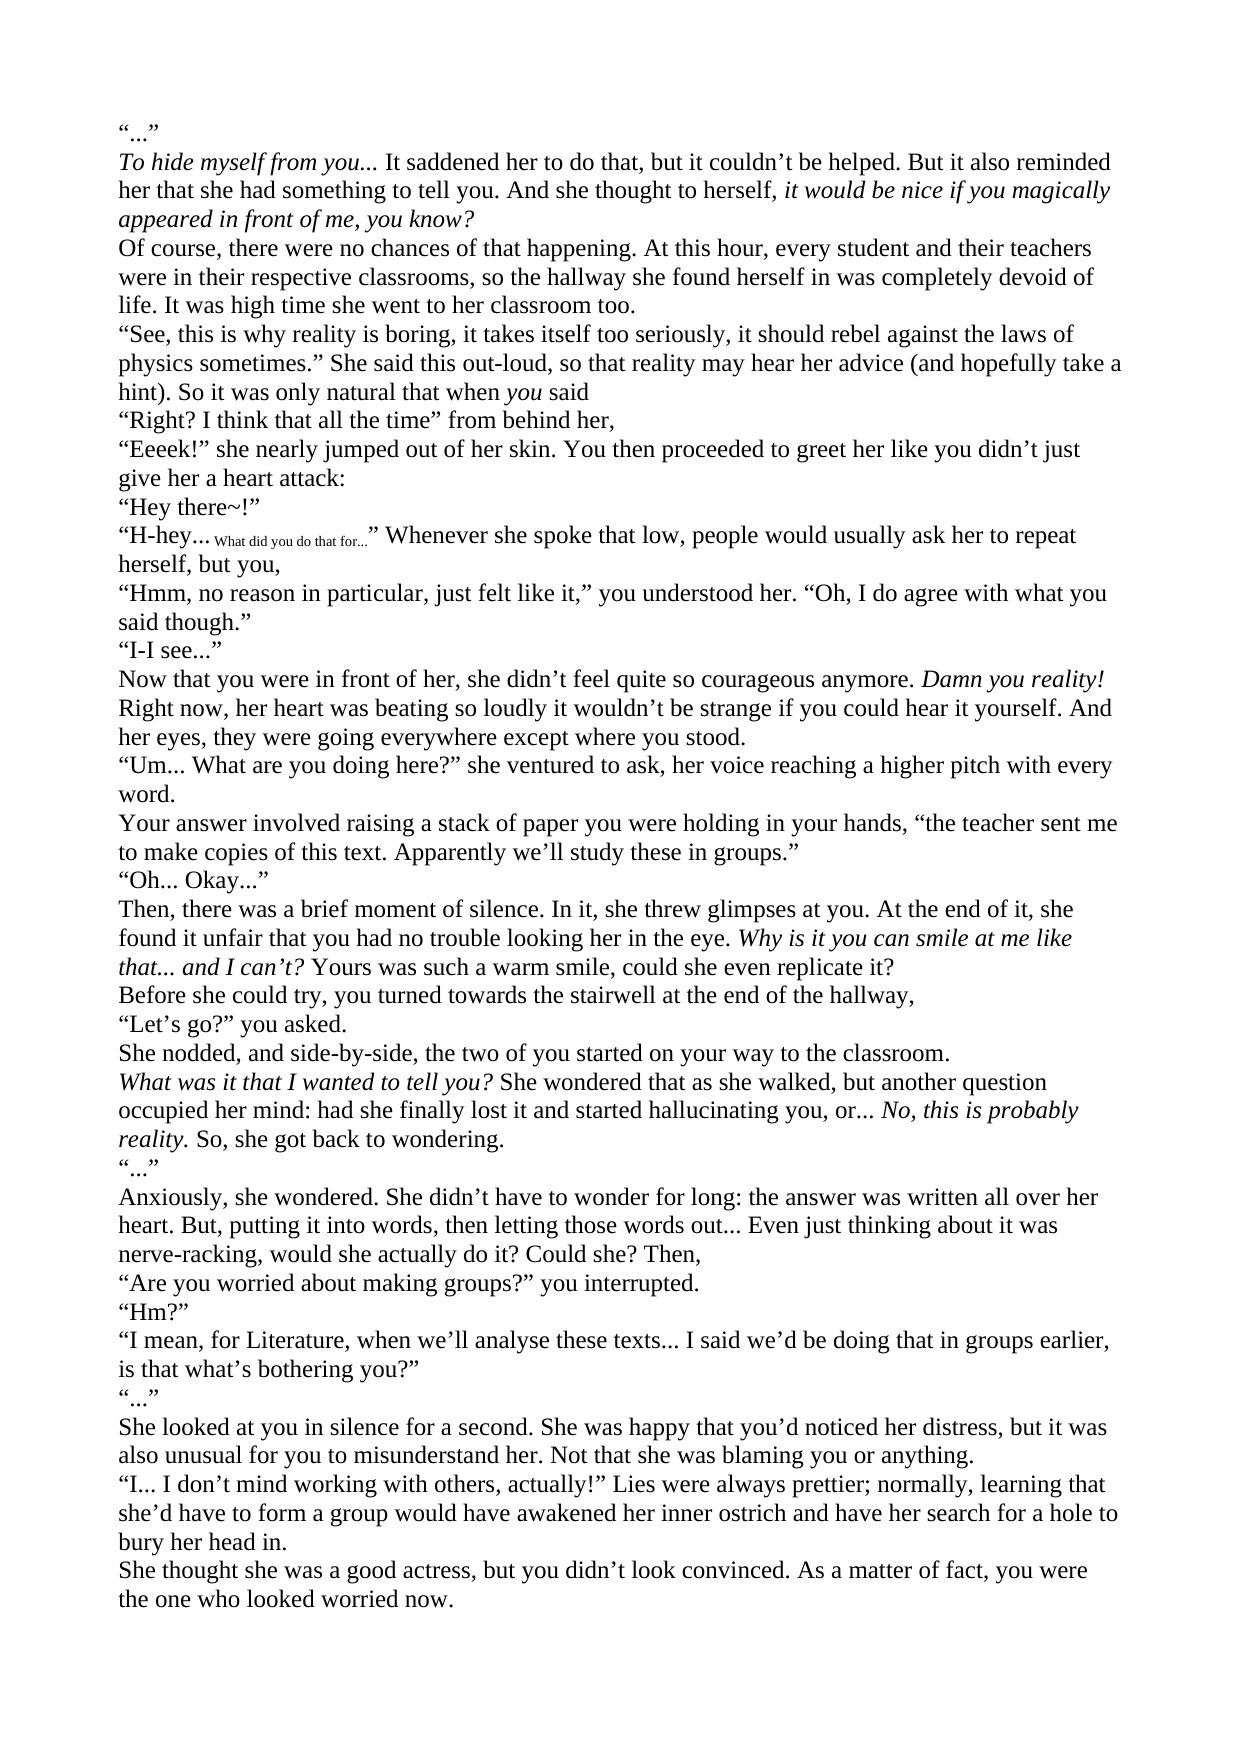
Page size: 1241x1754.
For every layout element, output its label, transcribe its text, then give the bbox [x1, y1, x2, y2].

text “Hm?” [118, 1297, 1122, 1326]
text Before she could try, you turned towards the stairwell at the end of the hallway, [118, 981, 1122, 1009]
text “I-I see...” [118, 636, 1122, 664]
text Then, there was a brief moment of silence. In it, she threw glimpses at you. At the end of it, she found it unfair that you had no trouble looking her in the eye. Why is it you can smile at me like that... and I can’t? Yours was such a warm smile, could she even replicate it? [118, 894, 1122, 981]
text Your answer involved raising a stack of paper you were holding in your hands, “the teacher sent me to make copies of this text. Apparently we’ll study these in groups.” [118, 808, 1122, 866]
text What was it that I wanted to tell you? She wondered that as she walked, but another question occupied her mind: had she finally lost it and started hallucinating you, or... No, this is probably reality. So, she got back to wondering. [118, 1067, 1122, 1153]
text To hide myself from you... It saddened her to do that, but it couldn’t be helped. But it also reminded her that she had something to tell you. And she thought to herself, it would be nice if you magically appeared in front of me, you know? [118, 147, 1122, 233]
text “...” [118, 1153, 1122, 1182]
text “H-hey... What did you do that for...” Whenever she spoke that low, people would usually ask her to repeat herself, but you, [118, 521, 1122, 578]
text “See, this is why reality is boring, it takes itself too seriously, it should rebel against the laws of physics sometimes.” She said this out-loud, so that reality may hear her advice (and hopefully take a hint). So it was only natural that when you said [118, 319, 1122, 406]
text “Are you worried about making groups?” you interrupted. [118, 1268, 1122, 1297]
text “Right? I think that all the time” from behind her, [118, 406, 1122, 434]
text “...” [118, 1383, 1122, 1412]
text “...” [118, 118, 1122, 147]
text “Eeeek!” she nearly jumped out of her skin. You then proceeded to greet her like you didn’t just give her a heart attack: [118, 434, 1122, 492]
text She thought she was a good actress, but you didn’t look convinced. As a matter of fact, you were the one who looked worried now. [118, 1556, 1122, 1613]
text She nodded, and side-by-side, the two of you started on your way to the classroom. [118, 1038, 1122, 1067]
text Anxiously, she wondered. She didn’t have to wonder for long: the answer was written all over her heart. But, putting it into words, then letting those words out... Even just thinking about it was nerve-racking, would she actually do it? Could she? Then, [118, 1182, 1122, 1268]
text “Um... What are you doing here?” she ventured to ask, her voice reaching a higher pitch with every word. [118, 751, 1122, 808]
text Of course, there were no chances of that happening. At this hour, every student and their teachers were in their respective classrooms, so the hallway she found herself in was completely devoid of life. It was high time she went to her classroom too. [118, 233, 1122, 319]
text “I mean, for Literature, when we’ll analyse these texts... I said we’d be doing that in groups earlier, is that what’s bothering you?” [118, 1326, 1122, 1383]
text She looked at you in silence for a second. She was happy that you’d noticed her distress, but it was also unusual for you to misunderstand her. Not that she was blaming you or anything. [118, 1412, 1122, 1469]
text “Oh... Okay...” [118, 866, 1122, 894]
text “I... I don’t mind working with others, actually!” Lies were always prettier; normally, learning that she’d have to form a group would have awakened her inner ostrich and have her search for a hole to bury her head in. [118, 1469, 1122, 1556]
text “Hmm, no reason in particular, just felt like it,” you understood her. “Oh, I do agree with what you said though.” [118, 578, 1122, 636]
text “Let’s go?” you asked. [118, 1009, 1122, 1038]
text Now that you were in front of her, she didn’t feel quite so courageous anymore. Damn you reality! Right now, her heart was beating so loudly it wouldn’t be strange if you could hear it yourself. And her eyes, they were going everywhere except where you stood. [118, 664, 1122, 751]
text “Hey there~!” [118, 492, 1122, 521]
